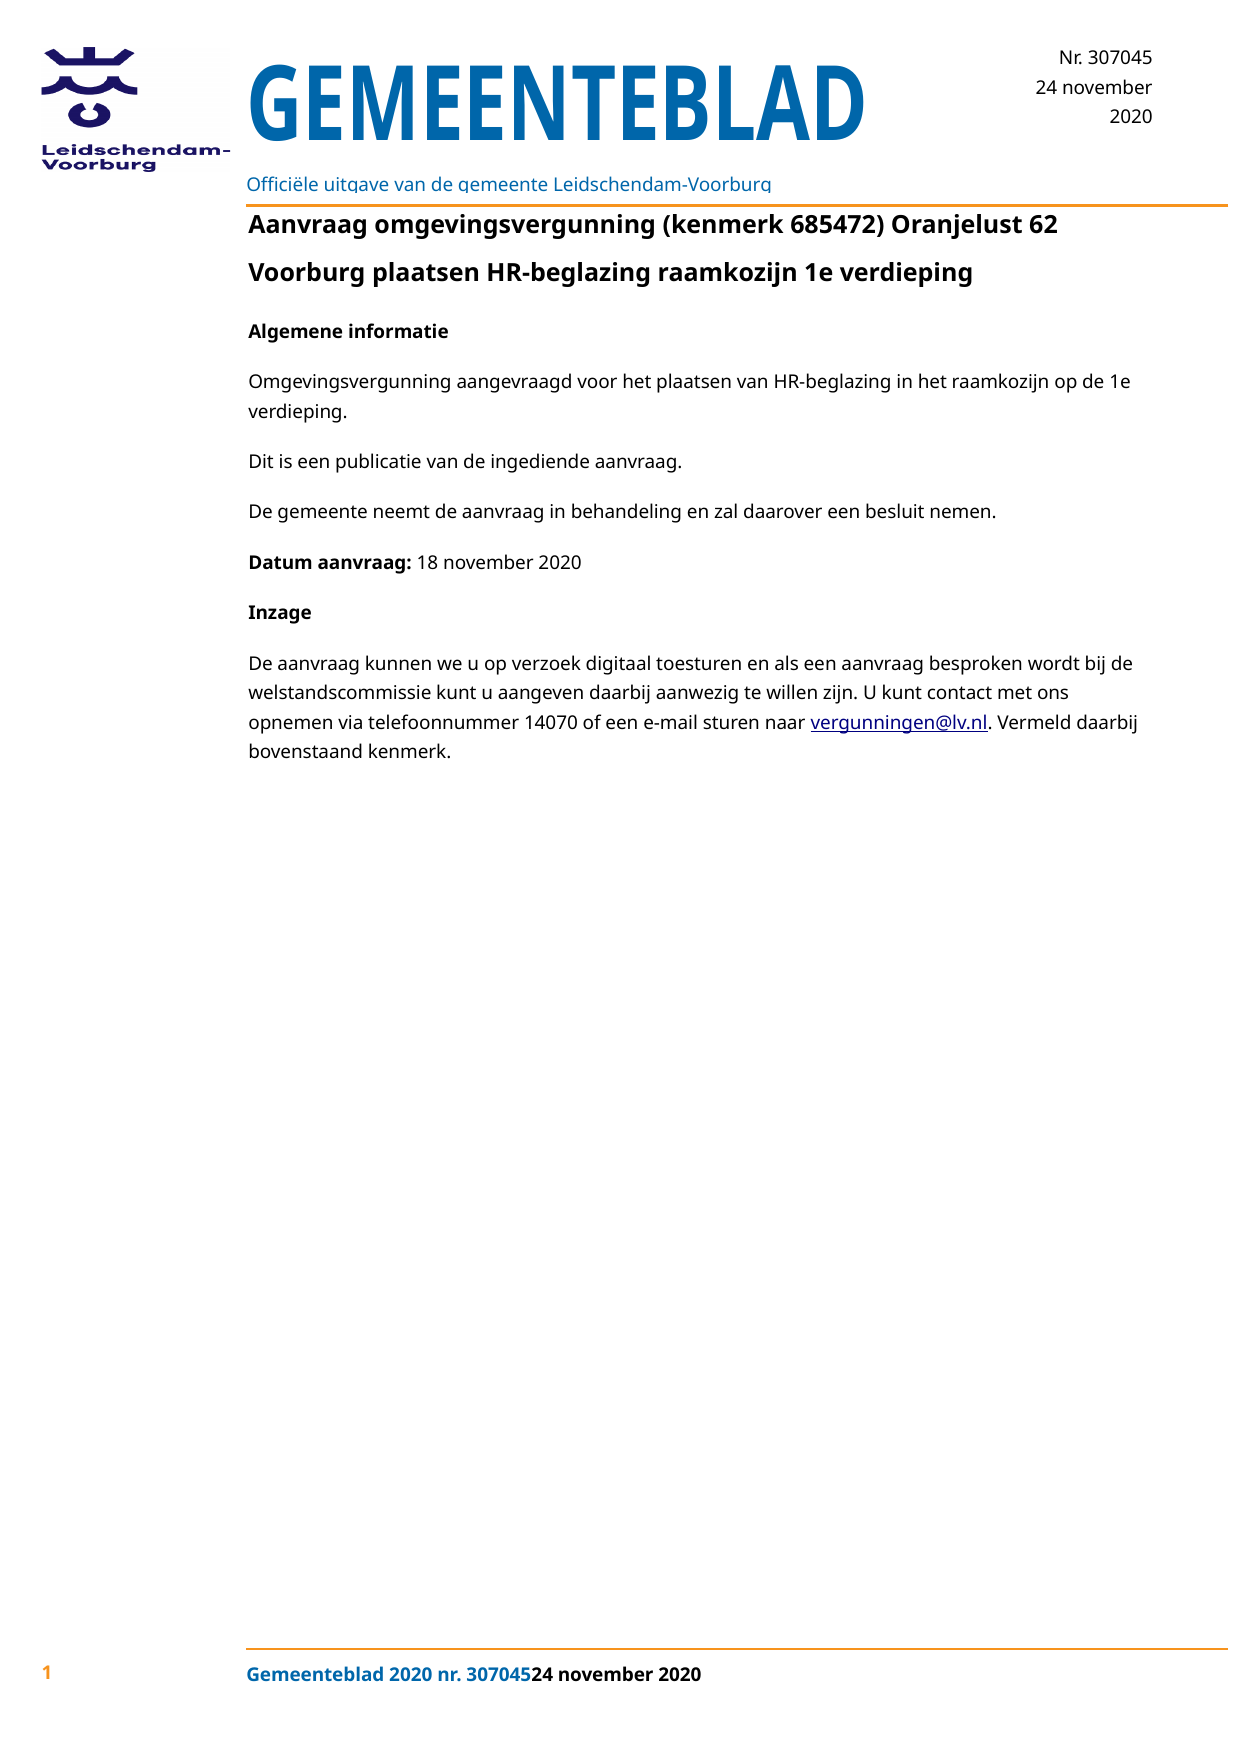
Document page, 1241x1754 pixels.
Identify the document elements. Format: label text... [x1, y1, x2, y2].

text Dit is een publicatie van de ingediende aanvraag. [248, 448, 1152, 474]
text Algemene informatie [248, 318, 1152, 344]
text Aanvraag omgevingsvergunning (kenmerk 685472) Oranjelust 62 Voorburg plaatsen HR-beglazing raamkozijn 1e verdieping [248, 207, 1152, 288]
picture [41, 47, 231, 172]
text Inzage [248, 599, 1152, 625]
text De gemeente neemt de aanvraag in behandeling en zal daarover een besluit nemen. [248, 499, 1152, 524]
text Omgevingsvergunning aangevraagd voor het plaatsen van HR-beglazing in het raamkozijn op de 1e verdieping. [248, 368, 1152, 424]
text Datum aanvraag: 18 november 2020 [248, 549, 1152, 575]
text De aanvraag kunnen we u op verzoek digitaal toesturen en als een aanvraag besproken wordt bij de welstandscommissie kunt u aangeven daarbij aanwezig te willen zijn. U kunt contact met ons opnemen via telefoonnummer 14070 of een e-mail sturen naar vergunningen@lv.nl. Vermeld daarbij bovenstaand kenmerk. [248, 650, 1152, 764]
